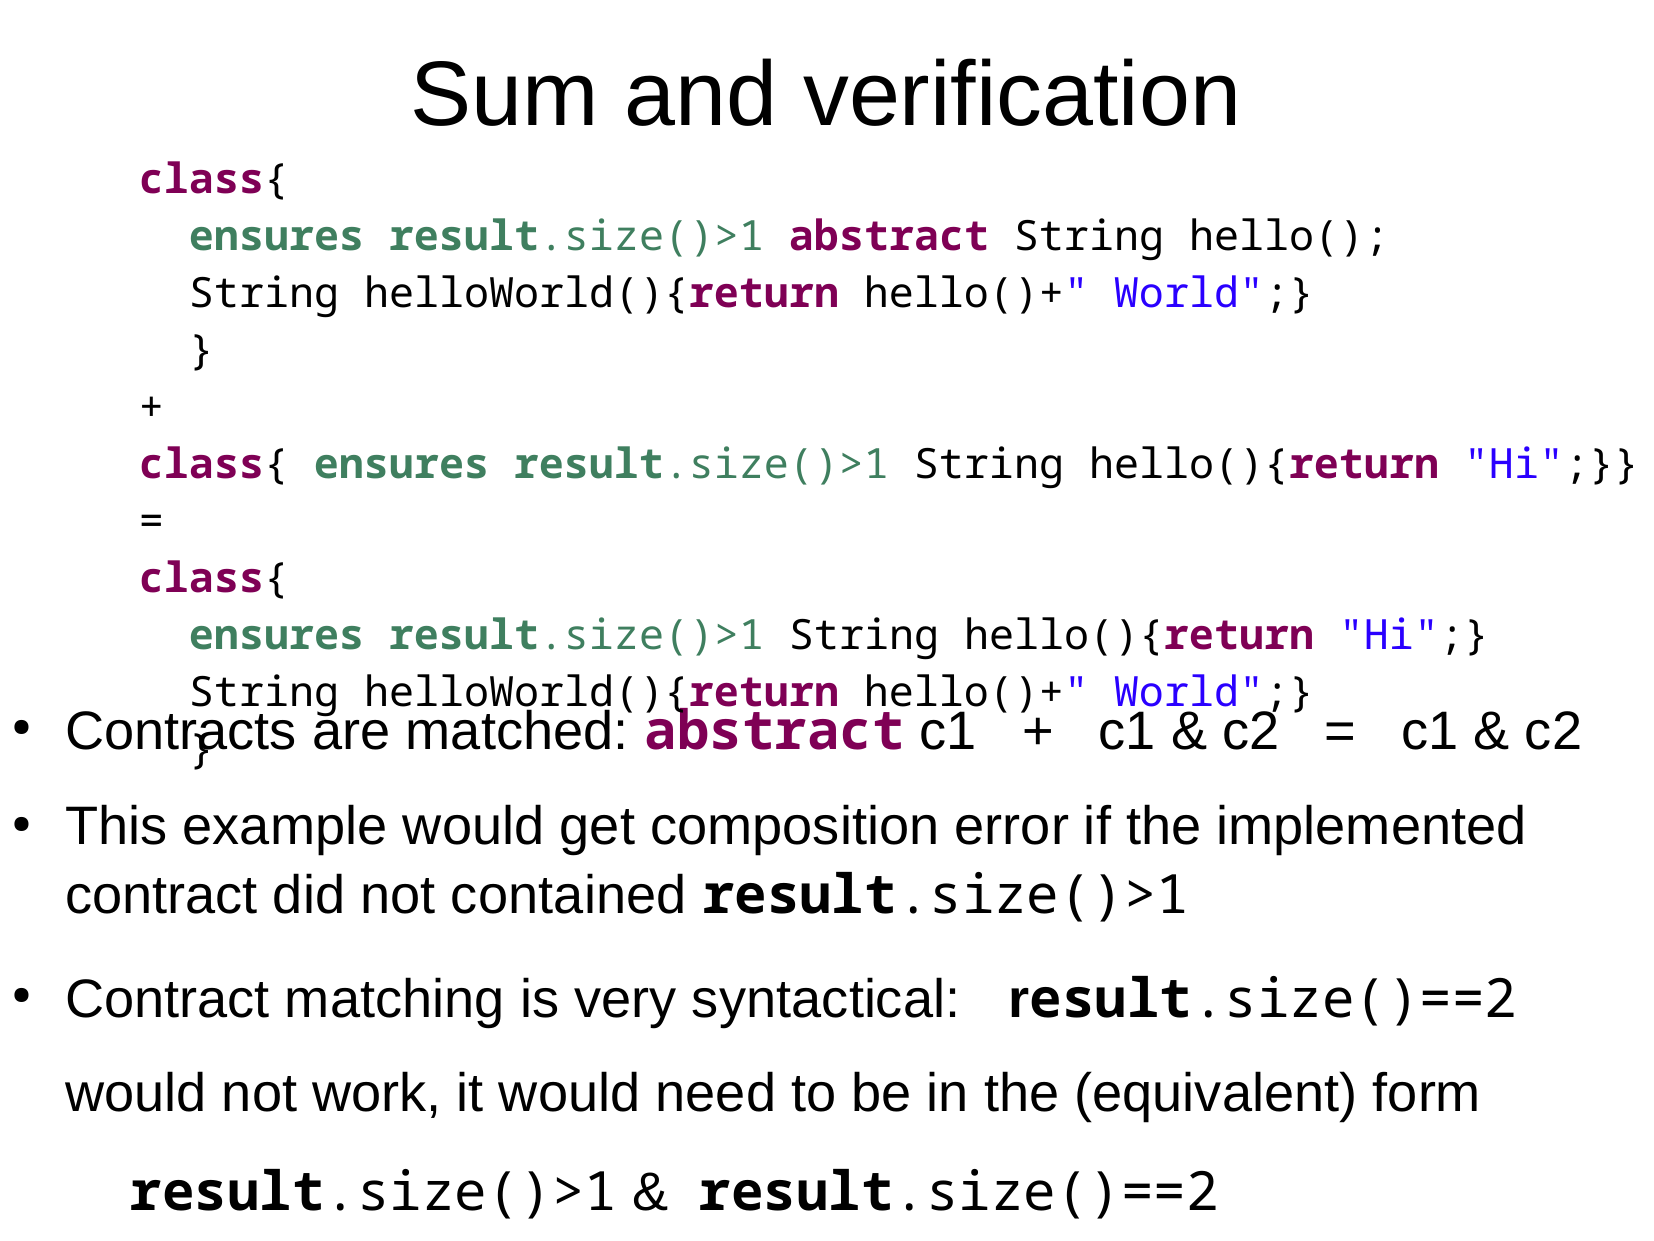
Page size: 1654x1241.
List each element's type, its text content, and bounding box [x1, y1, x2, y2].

text_box class{ ensures result.size()>1 abstract String hello(); String helloWorld(){return hello()+" World";} } + class{ ensures result.size()>1 String hello(){return "Hi";}} = class{ ensures result.size()>1 String hello(){return "Hi";} String helloWorld(){return hello()+" World";} } [124, 141, 1654, 787]
title Sum and verification [82, 0, 1571, 198]
list Contracts are matched: abstract c1 + c1 & c2 = c1 & c2 This example would get composition error if the implemented contract did not contained result.size()>1 Contract matching is very syntactical: result.size()==2 would not work, it would need to be in the (equivalent) form result.size()>1 & result.size()==2 [0, 691, 1654, 1241]
